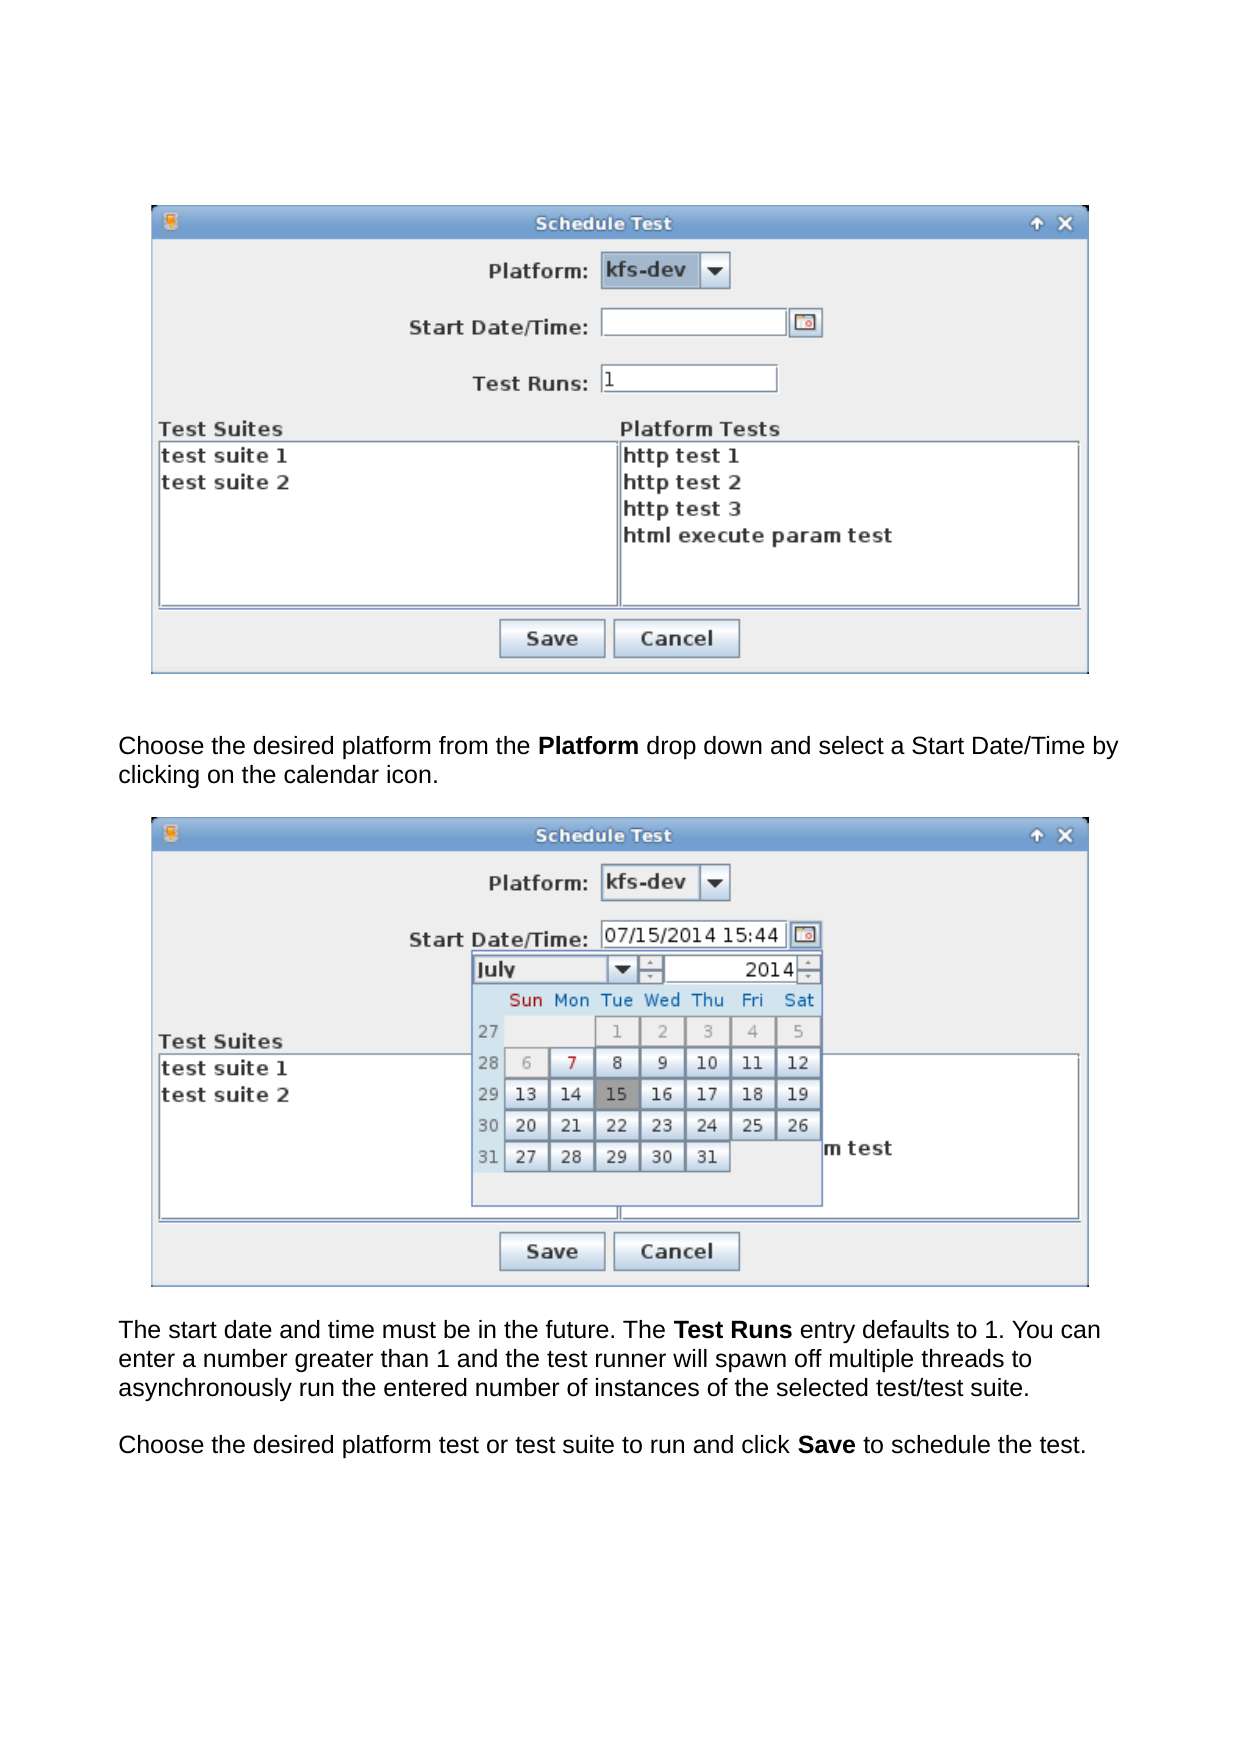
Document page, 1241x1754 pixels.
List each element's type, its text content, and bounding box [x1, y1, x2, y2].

text The start date and time must be in the future. The Test Runs entry defaults to 1. You can enter a number greater than 1 and the test runner will spawn off multiple threads to asynchronously run the entered number of instances of the selected test/test suite. [118, 1315, 1122, 1401]
text Choose the desired platform from the Platform drop down and select a Start Date/Time by clicking on the calendar icon. [118, 731, 1122, 789]
picture [151, 205, 1089, 674]
picture [151, 817, 1089, 1287]
text Choose the desired platform test or test suite to run and click Save to schedule the test. [118, 1430, 1122, 1459]
